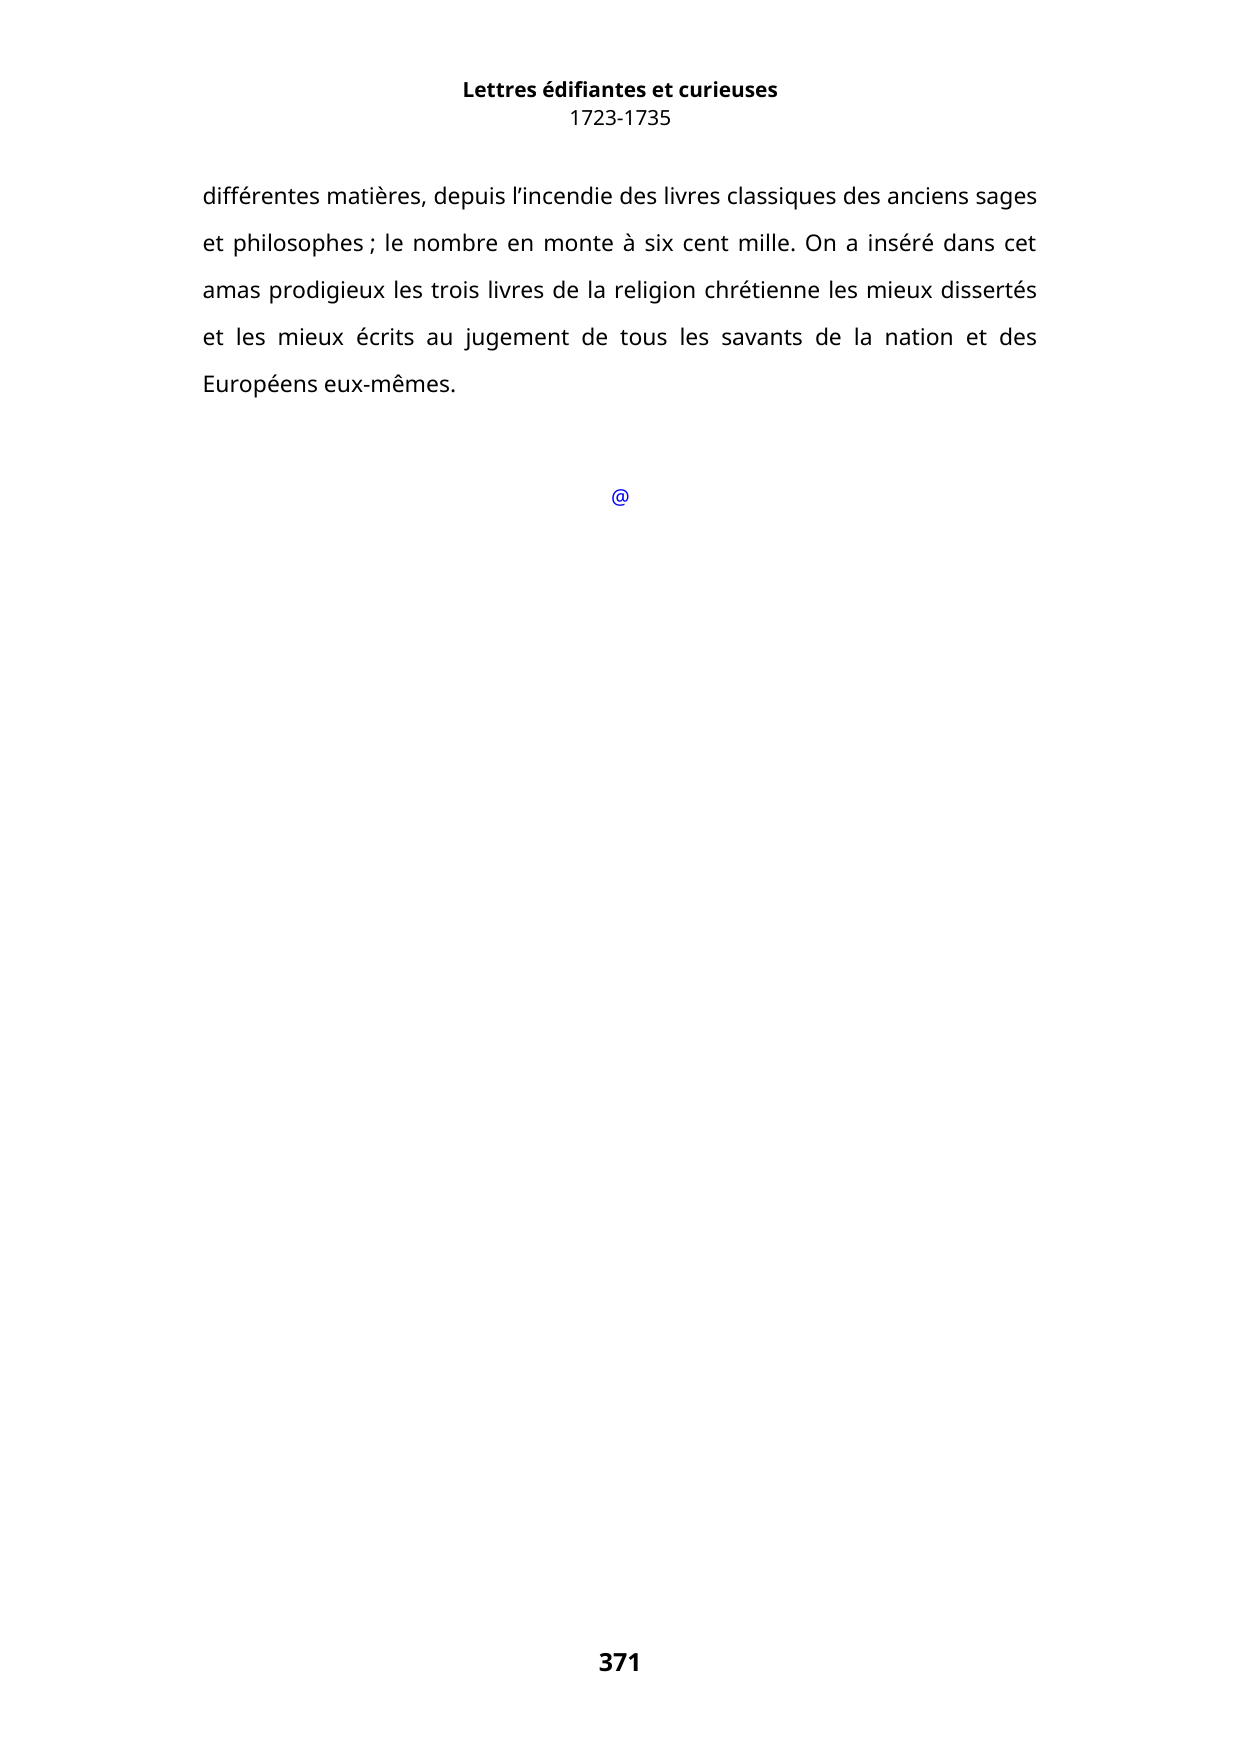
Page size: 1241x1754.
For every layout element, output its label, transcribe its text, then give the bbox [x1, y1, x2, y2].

text différentes matières, depuis l’incendie des livres classiques des anciens sages et philosophes ; le nombre en monte à six cent mille. On a inséré dans cet amas prodigieux les trois livres de la religion chrétienne les mieux dissertés et les mieux écrits au jugement de tous les savants de la nation et des Européens eux-mêmes. [202, 180, 1038, 399]
text @ [202, 482, 1038, 510]
